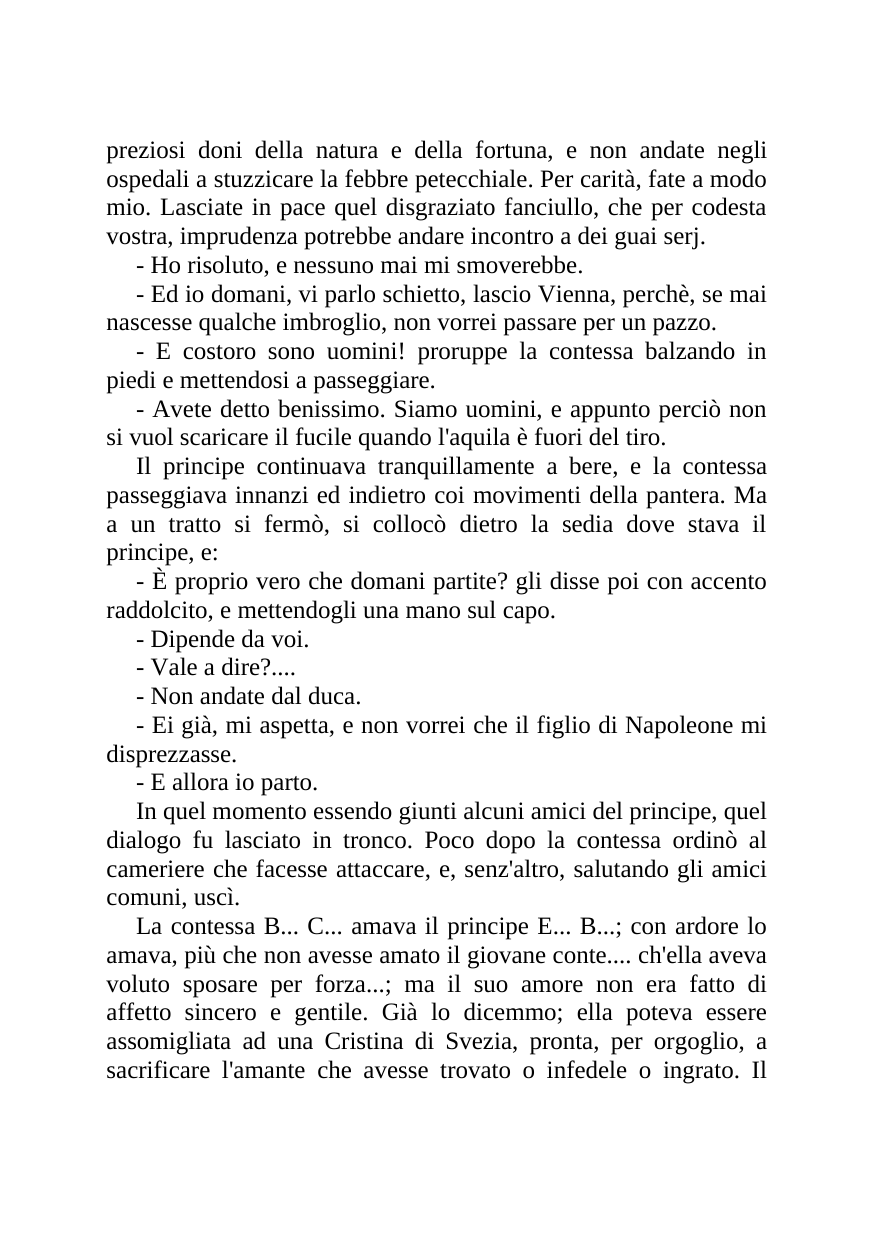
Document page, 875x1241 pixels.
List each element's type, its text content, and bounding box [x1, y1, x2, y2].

text - Dipende da voi. [106, 624, 768, 652]
text La contessa B... C... amava il principe E... B...; con ardore lo amava, più che non avesse amato il giovane conte.... ch'ella aveva voluto sposare per forza...; ma il suo amore non era fatto di affetto sincero e gentile. Già lo dicemmo; ella poteva essere assomigliata ad una Cristina di Svezia, pronta, per orgoglio, a sacrificare l'amante che avesse trovato o infedele o ingrato. Il [106, 911, 768, 1084]
text - Ei già, mi aspetta, e non vorrei che il figlio di Napoleone mi disprezzasse. [106, 710, 768, 767]
text preziosi doni della natura e della fortuna, e non andate negli ospedali a stuzzicare la febbre petecchiale. Per carità, fate a modo mio. Lasciate in pace quel disgraziato fanciullo, che per codesta vostra, imprudenza potrebbe andare incontro a dei guai serj. [106, 135, 768, 250]
text - Avete detto benissimo. Siamo uomini, e appunto perciò non si vuol scaricare il fucile quando l'aquila è fuori del tiro. [106, 394, 768, 451]
text - Vale a dire?.... [106, 652, 768, 681]
text - È proprio vero che domani partite? gli disse poi con accento raddolcito, e mettendogli una mano sul capo. [106, 566, 768, 624]
text Il principe continuava tranquillamente a bere, e la contessa passeggiava innanzi ed indietro coi movimenti della pantera. Ma a un tratto si fermò, si collocò dietro la sedia dove stava il principe, e: [106, 451, 768, 566]
text - Ho risoluto, e nessuno mai mi smoverebbe. [106, 250, 768, 279]
text In quel momento essendo giunti alcuni amici del principe, quel dialogo fu lasciato in tronco. Poco dopo la contessa ordinò al cameriere che facesse attaccare, e, senz'altro, salutando gli amici comuni, uscì. [106, 796, 768, 911]
text - E costoro sono uomini! proruppe la contessa balzando in piedi e mettendosi a passeggiare. [106, 336, 768, 394]
text - Ed io domani, vi parlo schietto, lascio Vienna, perchè, se mai nascesse qualche imbroglio, non vorrei passare per un pazzo. [106, 279, 768, 336]
text - Non andate dal duca. [106, 681, 768, 710]
text - E allora io parto. [106, 767, 768, 796]
